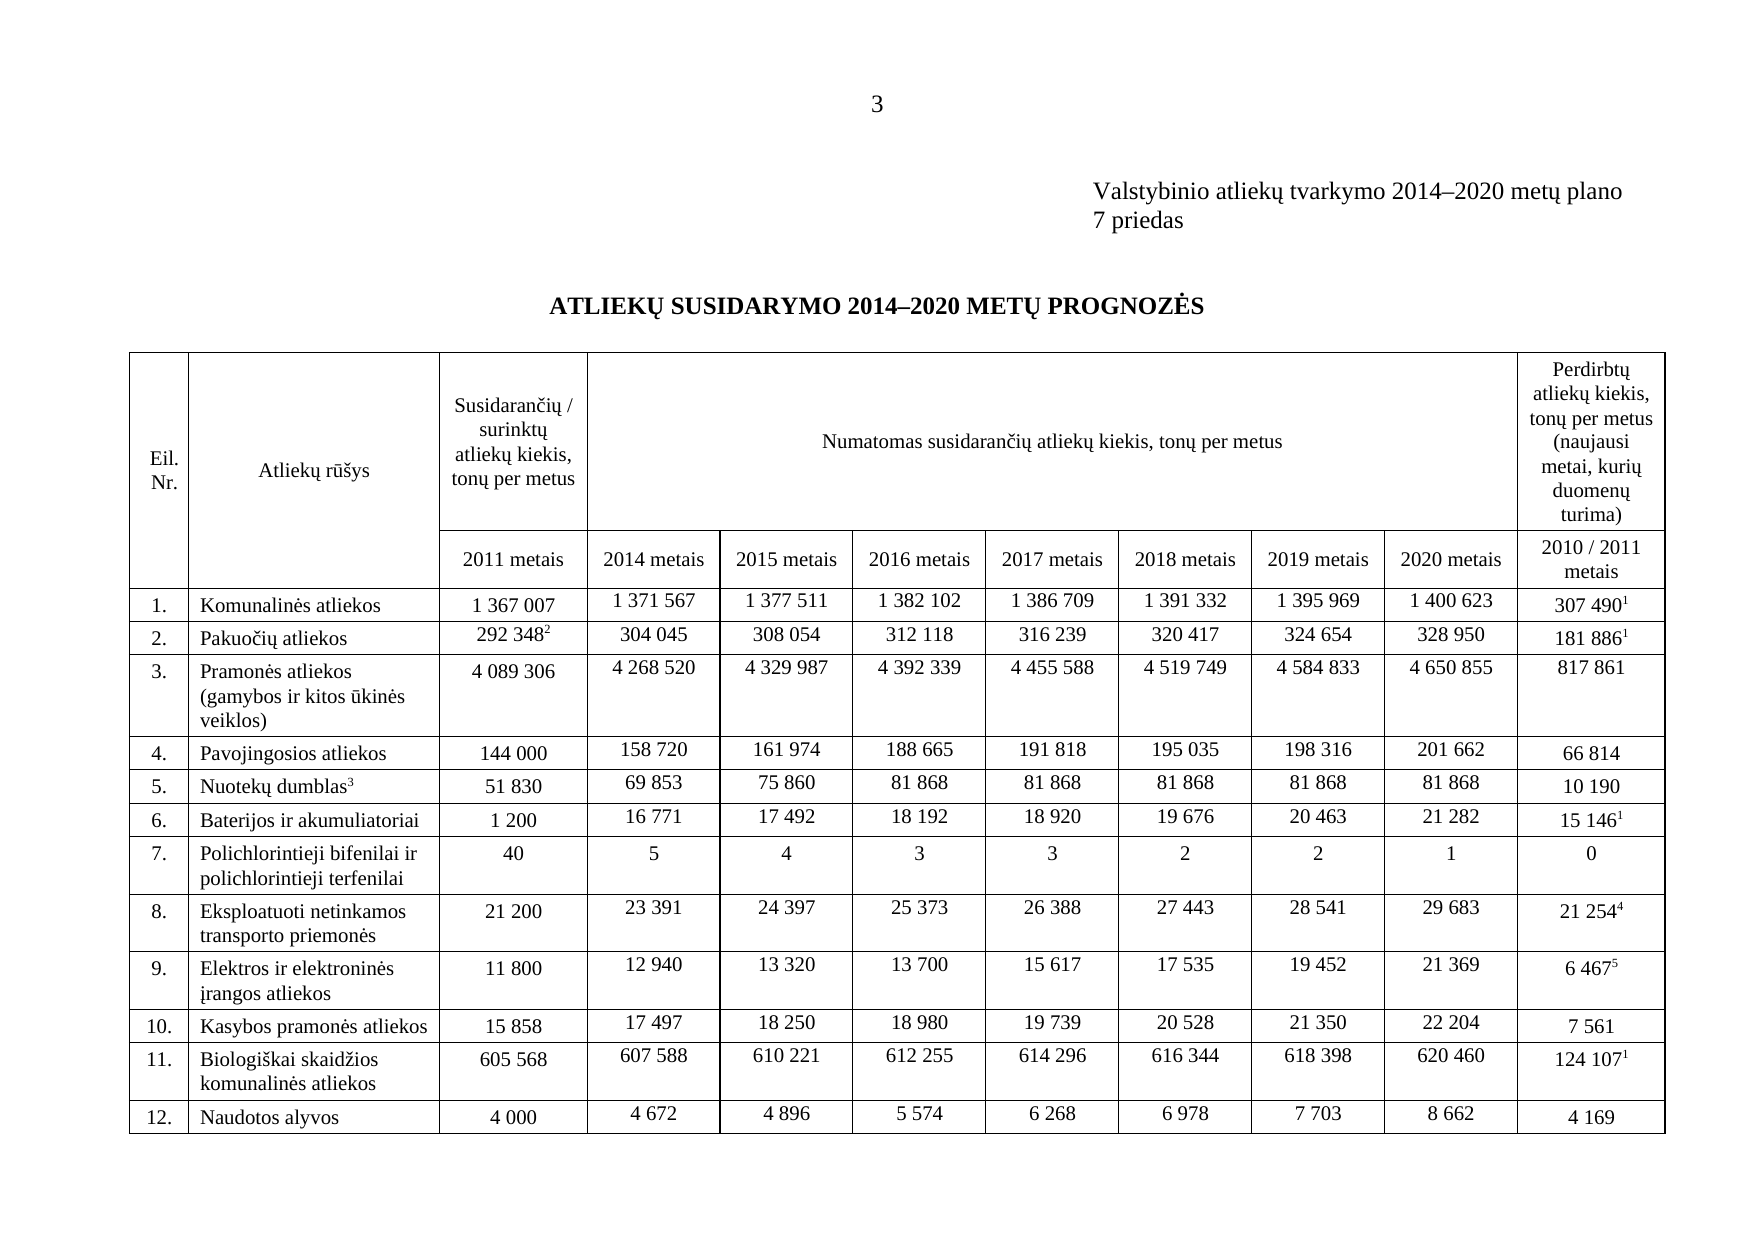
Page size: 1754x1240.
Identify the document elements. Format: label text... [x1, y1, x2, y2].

table_cell 18 192 [853, 804, 985, 836]
table_cell Pakuočių atliekos [189, 622, 439, 654]
table_cell 81 868 [853, 770, 985, 803]
table_cell 81 868 [1385, 770, 1517, 803]
table_cell 4 392 339 [853, 655, 985, 736]
table_cell 1 391 332 [1119, 589, 1251, 621]
table_cell 4 [721, 837, 852, 894]
table_cell 20 528 [1119, 1010, 1251, 1042]
table_cell 15 617 [986, 952, 1118, 1009]
table_cell 144 000 [440, 737, 587, 769]
table_cell 3. [130, 655, 188, 736]
table_cell 308 054 [721, 622, 852, 654]
table_cell 158 720 [588, 737, 719, 769]
table_cell 316 239 [986, 622, 1118, 654]
table_cell 605 568 [440, 1043, 587, 1099]
text ATLIEKŲ SUSIDARYMO 2014–2020 METŲ PROGNOZĖS [118, 291, 1636, 320]
table_cell 13 320 [721, 952, 852, 1009]
table_cell Elektros ir elektroninės įrangos atliekos [189, 952, 439, 1009]
table_cell 3 [986, 837, 1118, 894]
table_cell Naudotos alyvos [189, 1101, 439, 1133]
table_cell 1 382 102 [853, 589, 985, 621]
table_cell 1 371 567 [588, 589, 719, 621]
table_header Eil. Nr. [130, 353, 188, 587]
table_cell 17 497 [588, 1010, 719, 1042]
table_cell 17 535 [1119, 952, 1251, 1009]
table_cell 20 463 [1252, 804, 1384, 836]
table_cell 4 000 [440, 1101, 587, 1133]
table_cell Pavojingosios atliekos [189, 737, 439, 769]
table_cell 188 665 [853, 737, 985, 769]
table_cell 25 373 [853, 895, 985, 951]
table_cell 1 200 [440, 804, 587, 836]
table_cell Pramonės atliekos (gamybos ir kitos ūkinės veiklos) [189, 655, 439, 736]
table_header Numatomas susidarančių atliekų kiekis, tonų per metus [588, 353, 1517, 530]
table_cell 66 814 [1518, 737, 1664, 769]
table_cell 4 896 [721, 1101, 852, 1133]
table_cell 13 700 [853, 952, 985, 1009]
table_cell 18 250 [721, 1010, 852, 1042]
table_cell 2010 / 2011 metais [1518, 531, 1664, 587]
table_cell 4 089 306 [440, 655, 587, 736]
table_cell 8 662 [1385, 1101, 1517, 1133]
table_cell 6. [130, 804, 188, 836]
table_cell 21 200 [440, 895, 587, 951]
table_cell 7 703 [1252, 1101, 1384, 1133]
table_cell 616 344 [1119, 1043, 1251, 1099]
table_cell 75 860 [721, 770, 852, 803]
table_cell 124 1071 [1518, 1043, 1664, 1099]
table_cell 11 800 [440, 952, 587, 1009]
table_cell 40 [440, 837, 587, 894]
table_cell Polichlorintieji bifenilai ir polichlorintieji terfenilai [189, 837, 439, 894]
table_cell 4 455 588 [986, 655, 1118, 736]
table_cell 21 2544 [1518, 895, 1664, 951]
table_cell 81 868 [1252, 770, 1384, 803]
table_cell 312 118 [853, 622, 985, 654]
table_cell 19 739 [986, 1010, 1118, 1042]
table_cell 22 204 [1385, 1010, 1517, 1042]
table_cell 21 282 [1385, 804, 1517, 836]
table_cell 15 1461 [1518, 804, 1664, 836]
table_cell 620 460 [1385, 1043, 1517, 1099]
table_cell 1 377 511 [721, 589, 852, 621]
table_cell 5 574 [853, 1101, 985, 1133]
table_cell 4 169 [1518, 1101, 1664, 1133]
table_cell 2 [1252, 837, 1384, 894]
table_cell 324 654 [1252, 622, 1384, 654]
table_cell 2 [1119, 837, 1251, 894]
table_cell 6 4675 [1518, 952, 1664, 1009]
table_cell 15 858 [440, 1010, 587, 1042]
table_cell 4 584 833 [1252, 655, 1384, 736]
table_cell 4 650 855 [1385, 655, 1517, 736]
table_cell 2018 metais [1119, 531, 1251, 587]
table_cell 4 329 987 [721, 655, 852, 736]
table_cell 17 492 [721, 804, 852, 836]
table_cell 1 400 623 [1385, 589, 1517, 621]
table_cell 16 771 [588, 804, 719, 836]
table_cell 2017 metais [986, 531, 1118, 587]
table_cell 21 350 [1252, 1010, 1384, 1042]
table_cell 181 8861 [1518, 622, 1664, 654]
table_cell 304 045 [588, 622, 719, 654]
table_cell 191 818 [986, 737, 1118, 769]
table_cell 5 [588, 837, 719, 894]
table_cell 2. [130, 622, 188, 654]
table_cell 4 672 [588, 1101, 719, 1133]
table_cell 12 940 [588, 952, 719, 1009]
table_cell 27 443 [1119, 895, 1251, 951]
table_cell 161 974 [721, 737, 852, 769]
table_cell Baterijos ir akumuliatoriai [189, 804, 439, 836]
table_cell 6 978 [1119, 1101, 1251, 1133]
table_cell 201 662 [1385, 737, 1517, 769]
table_cell 2011 metais [440, 531, 587, 587]
table_cell 21 369 [1385, 952, 1517, 1009]
table_cell 11. [130, 1043, 188, 1099]
table_cell Kasybos pramonės atliekos [189, 1010, 439, 1042]
table_cell 4 519 749 [1119, 655, 1251, 736]
table_cell 51 830 [440, 770, 587, 803]
table_cell 0 [1518, 837, 1664, 894]
table_cell 26 388 [986, 895, 1118, 951]
table_cell 328 950 [1385, 622, 1517, 654]
table_cell 23 391 [588, 895, 719, 951]
table_cell 2019 metais [1252, 531, 1384, 587]
table_cell 307 4901 [1518, 589, 1664, 621]
table_cell Nuotekų dumblas3 [189, 770, 439, 803]
table_cell 292 3482 [440, 622, 587, 654]
table_cell 1 395 969 [1252, 589, 1384, 621]
table_cell 12. [130, 1101, 188, 1133]
table_cell 195 035 [1119, 737, 1251, 769]
table_header Atliekų rūšys [189, 353, 439, 587]
table_cell 6 268 [986, 1101, 1118, 1133]
table_cell 29 683 [1385, 895, 1517, 951]
table_cell 9. [130, 952, 188, 1009]
table_cell 28 541 [1252, 895, 1384, 951]
table_header Susidarančių / surinktų atliekų kiekis, tonų per metus [440, 353, 587, 530]
table_cell 81 868 [1119, 770, 1251, 803]
table_cell 1 386 709 [986, 589, 1118, 621]
table_cell 2020 metais [1385, 531, 1517, 587]
table_cell 8. [130, 895, 188, 951]
table_cell Eksploatuoti netinkamos transporto priemonės [189, 895, 439, 951]
table_cell 4. [130, 737, 188, 769]
table_cell Komunalinės atliekos [189, 589, 439, 621]
table_cell 81 868 [986, 770, 1118, 803]
table_cell 18 980 [853, 1010, 985, 1042]
table_cell 607 588 [588, 1043, 719, 1099]
table_cell 7. [130, 837, 188, 894]
table_cell 69 853 [588, 770, 719, 803]
text Valstybinio atliekų tvarkymo 2014–2020 metų plano 7 priedas [1093, 176, 1636, 234]
table_cell 10. [130, 1010, 188, 1042]
table_cell 4 268 520 [588, 655, 719, 736]
table_cell 2014 metais [588, 531, 719, 587]
table_cell 320 417 [1119, 622, 1251, 654]
table_cell 1 [1385, 837, 1517, 894]
table_cell Biologiškai skaidžios komunalinės atliekos [189, 1043, 439, 1099]
table_cell 198 316 [1252, 737, 1384, 769]
table_cell 7 561 [1518, 1010, 1664, 1042]
table_cell 1 367 007 [440, 589, 587, 621]
table_cell 19 676 [1119, 804, 1251, 836]
table_cell 2016 metais [853, 531, 985, 587]
table_cell 10 190 [1518, 770, 1664, 803]
table_cell 24 397 [721, 895, 852, 951]
table_cell 5. [130, 770, 188, 803]
table_header Perdirbtų atliekų kiekis, tonų per metus (naujausi metai, kurių duomenų turima) [1518, 353, 1664, 530]
table_cell 817 861 [1518, 655, 1664, 736]
table_cell 19 452 [1252, 952, 1384, 1009]
table_cell 2015 metais [721, 531, 852, 587]
table_cell 1. [130, 589, 188, 621]
table_cell 18 920 [986, 804, 1118, 836]
table_cell 612 255 [853, 1043, 985, 1099]
table_cell 614 296 [986, 1043, 1118, 1099]
table_cell 618 398 [1252, 1043, 1384, 1099]
table_cell 3 [853, 837, 985, 894]
table_cell 610 221 [721, 1043, 852, 1099]
